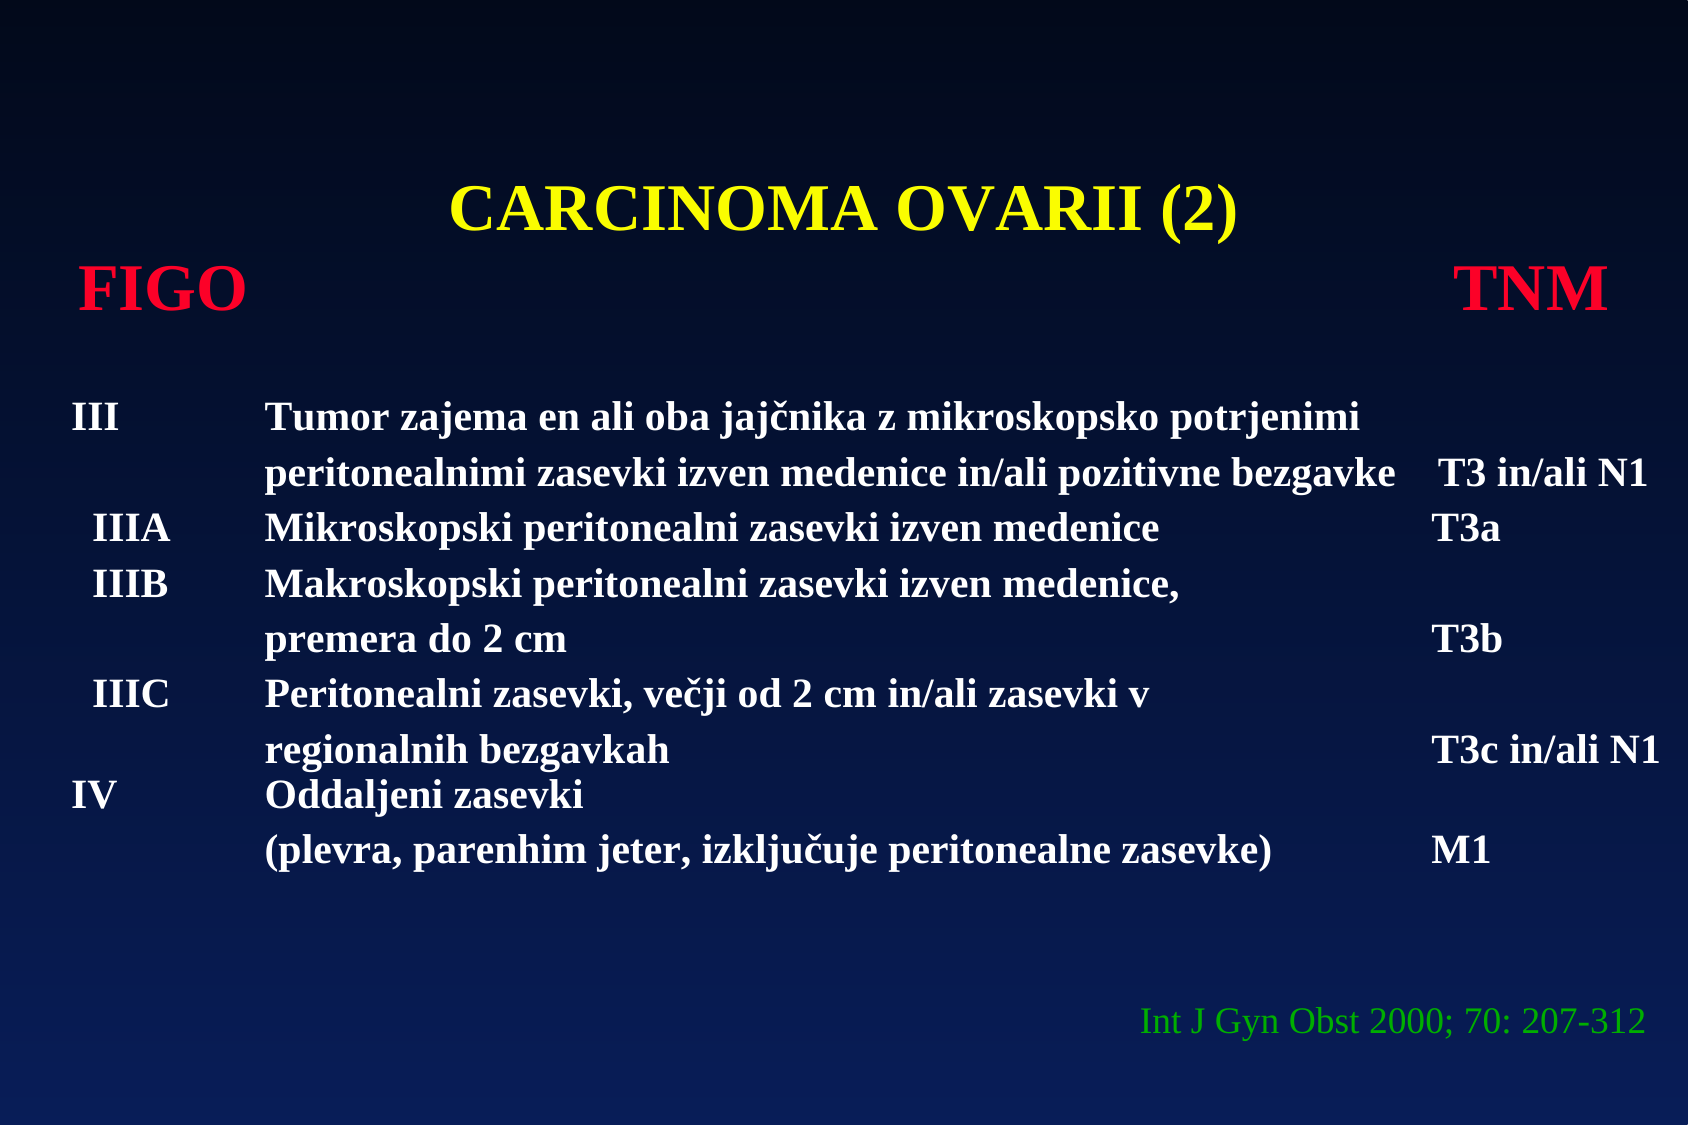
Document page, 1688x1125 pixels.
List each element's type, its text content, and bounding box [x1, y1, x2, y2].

title CARCINOMA OVARII (2) FIGO TNM [0, 124, 1688, 363]
list III Tumor zajema en ali oba jajčnika z mikroskopsko potrjenimi peritonealnimi zasevki izven medenice in/ali pozitivne bezgavke T3 in/ali N1 IIIA Mikroskopski peritonealni zasevki izven medenice T3a IIIB Makroskopski peritonealni zasevki izven medenice, premera do 2 cm T3b IIIC Peritonealni zasevki, večji od 2 cm in/ali zasevki v regionalnih bezgavkah T3c in/ali N1 IV Oddaljeni zasevki (plevra, parenhim jeter, izključuje peritonealne zasevke) M1 Int J Gyn Obst 2000; 70: 207-312 [0, 387, 1688, 1088]
